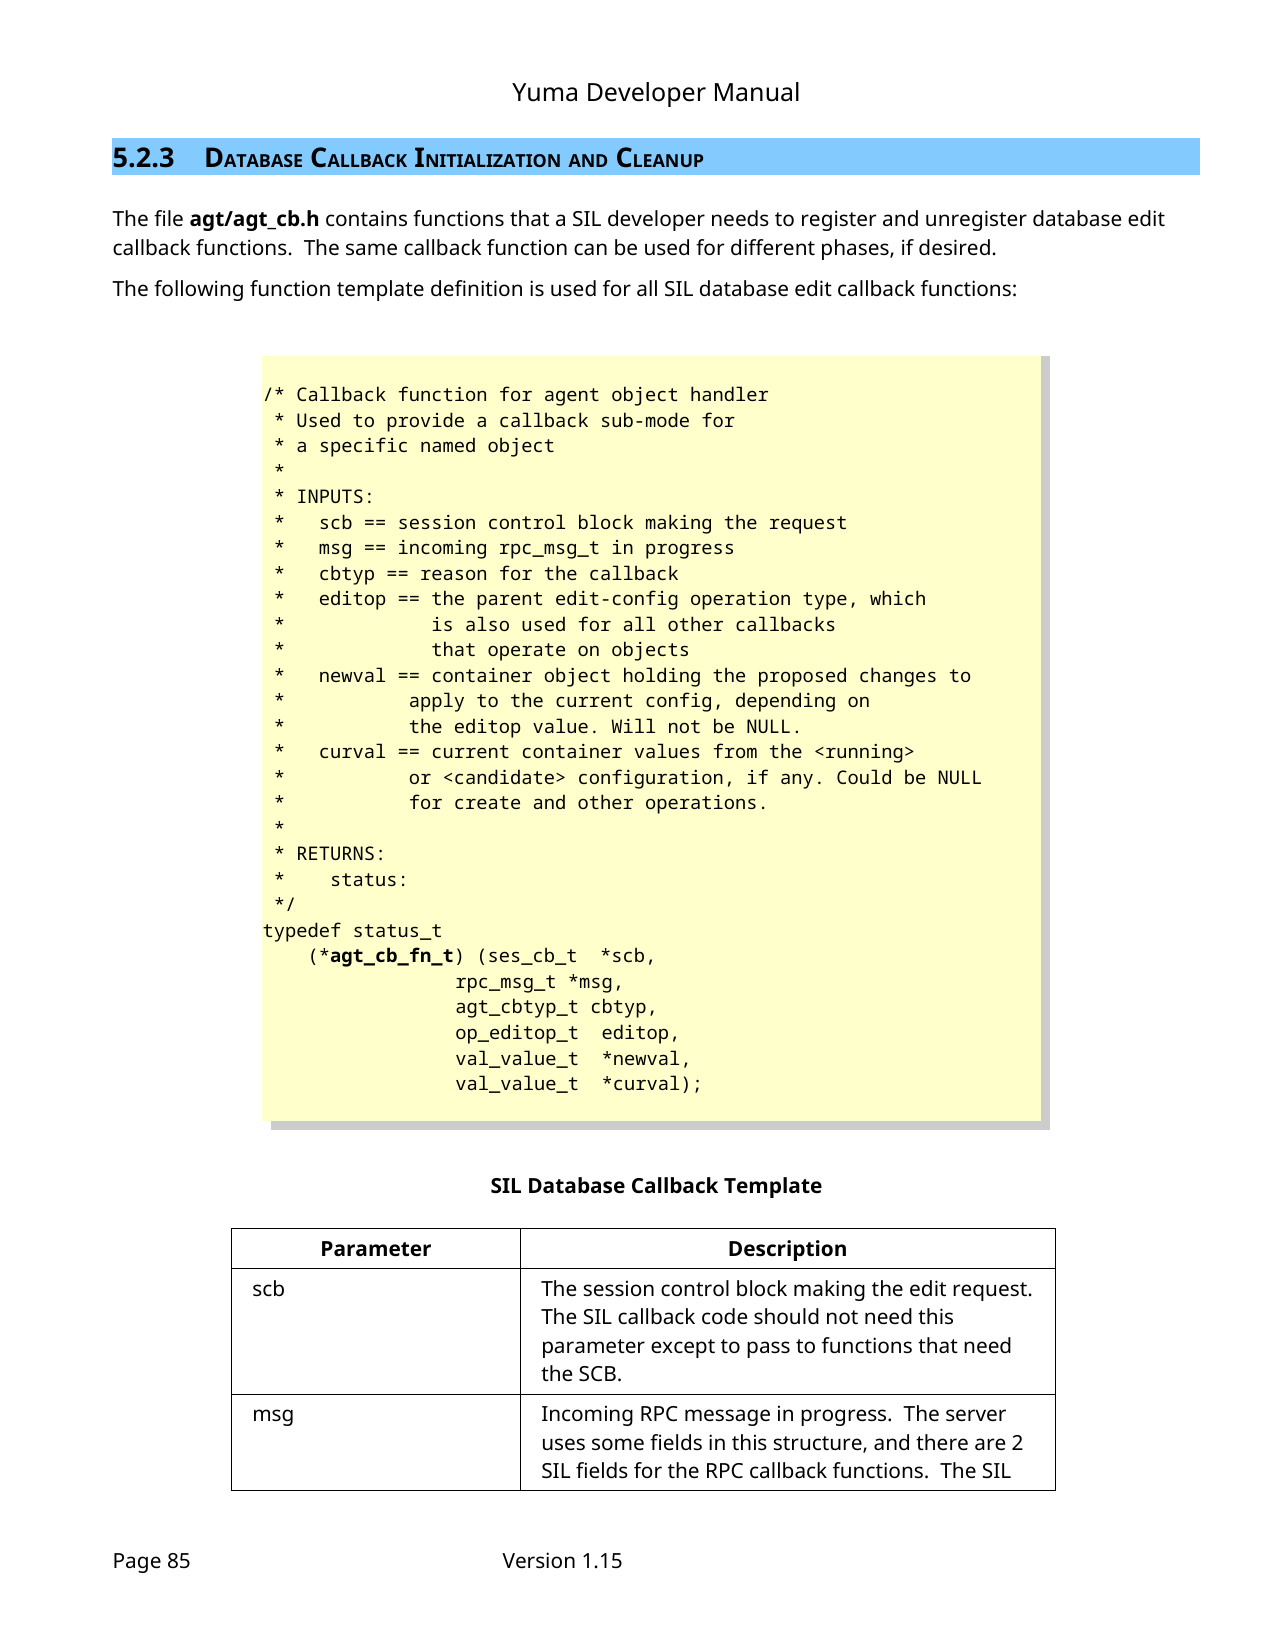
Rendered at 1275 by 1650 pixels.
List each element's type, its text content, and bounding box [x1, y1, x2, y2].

text * apply to the current config, depending on [262, 688, 1041, 713]
table_cell msg [232, 1395, 520, 1490]
text * for create and other operations. [262, 790, 1041, 815]
table_cell Incoming RPC message in progress. The server uses some fields in this structure, and there are 2 SIL fields for the RPC callback functions. The SIL [521, 1395, 1055, 1490]
text * the editop value. Will not be NULL. [262, 713, 1041, 739]
text agt_cbtyp_t cbtyp, [262, 994, 1041, 1019]
table_header Description [521, 1229, 1055, 1268]
text The following function template definition is used for all SIL database edit callback functions: [112, 274, 1200, 302]
text * a specific named object [262, 432, 1041, 458]
text * cbtyp == reason for the callback [262, 560, 1041, 586]
text * editop == the parent edit-config operation type, which [262, 586, 1041, 611]
text * or <candidate> configuration, if any. Could be NULL [262, 764, 1041, 790]
text typedef status_t [262, 917, 1041, 943]
text (*agt_cb_fn_t) (ses_cb_t *scb, [262, 943, 1041, 968]
text * [262, 458, 1041, 483]
text */ [262, 892, 1041, 917]
text * scb == session control block making the request [262, 509, 1041, 534]
text rpc_msg_t *msg, [262, 968, 1041, 994]
text /* Callback function for agent object handler [262, 381, 1041, 407]
text val_value_t *newval, [262, 1045, 1041, 1070]
text * status: [262, 866, 1041, 892]
text The file agt/agt_cb.h contains functions that a SIL developer needs to register and unregister database edit callback functions. The same callback function can be used for different phases, if desired. [112, 204, 1200, 261]
text * INPUTS: [262, 483, 1041, 509]
text * [262, 815, 1041, 841]
text * msg == incoming rpc_msg_t in progress [262, 534, 1041, 560]
text * Used to provide a callback sub-mode for [262, 407, 1041, 432]
text * that operate on objects [262, 637, 1041, 662]
subtitle SIL Database Callback Template [127, 1171, 1185, 1200]
text * is also used for all other callbacks [262, 611, 1041, 637]
text op_editop_t editop, [262, 1019, 1041, 1045]
table_header Parameter [232, 1229, 520, 1268]
text * curval == current container values from the <running> [262, 739, 1041, 764]
table_cell The session control block making the edit request. The SIL callback code should not need this parameter except to pass to functions that need the SCB. [521, 1269, 1055, 1393]
table_cell scb [232, 1269, 520, 1393]
text val_value_t *curval); [262, 1070, 1041, 1096]
text * RETURNS: [262, 841, 1041, 866]
text * newval == container object holding the proposed changes to [262, 662, 1041, 688]
subtitle Database Callback Initialization and Cleanup [112, 138, 1200, 175]
